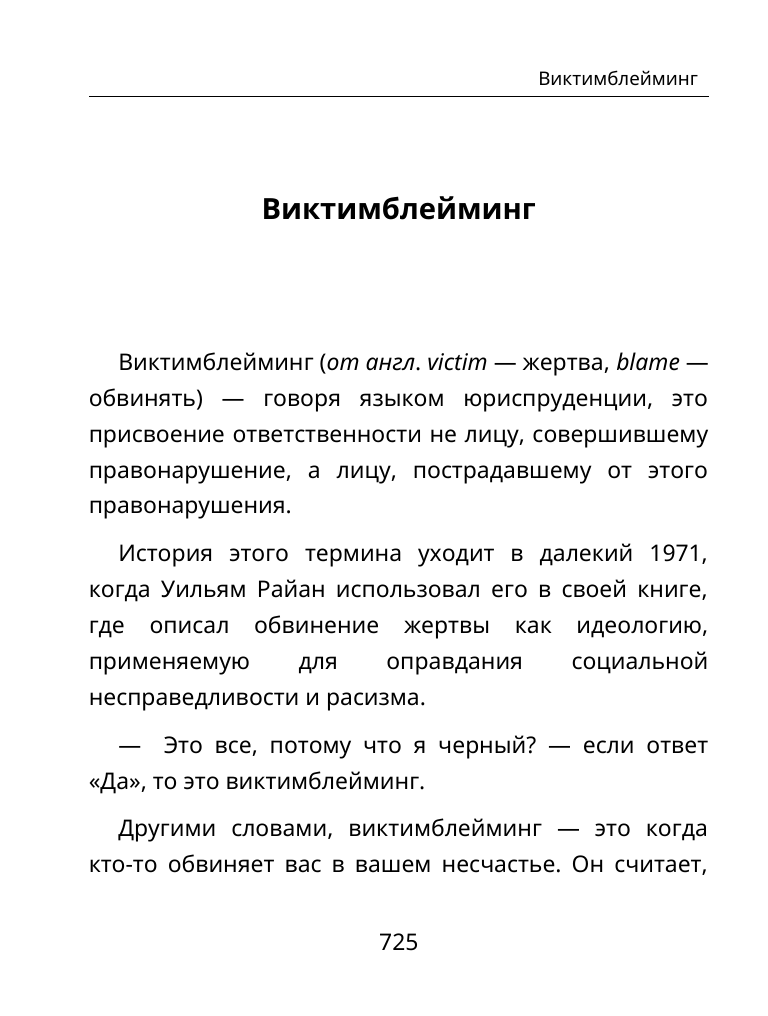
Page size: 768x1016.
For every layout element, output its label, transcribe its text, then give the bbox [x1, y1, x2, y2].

subtitle Виктимблейминг [88, 185, 709, 228]
text Виктимблейминг (от англ. victim — жертва, blame — обвинять) — говоря языком юриспруденции, это присвоение ответственности не лицу, совершившему правонарушение, а лицу, пострадавшему от этого правонарушения. [88, 346, 709, 521]
text История этого термина уходит в далекий 1971, когда Уильям Райан использовал его в своей книге, где описал обвинение жертвы как идеологию, применяемую для оправдания социальной несправедливости и расизма. [88, 537, 709, 712]
list Это все, потому что я черный? — если ответ «Да», то это виктимблейминг. [88, 729, 709, 796]
text Другими словами, виктимблейминг — это когда кто-то обвиняет вас в вашем несчастье. Он считает, [88, 812, 709, 879]
